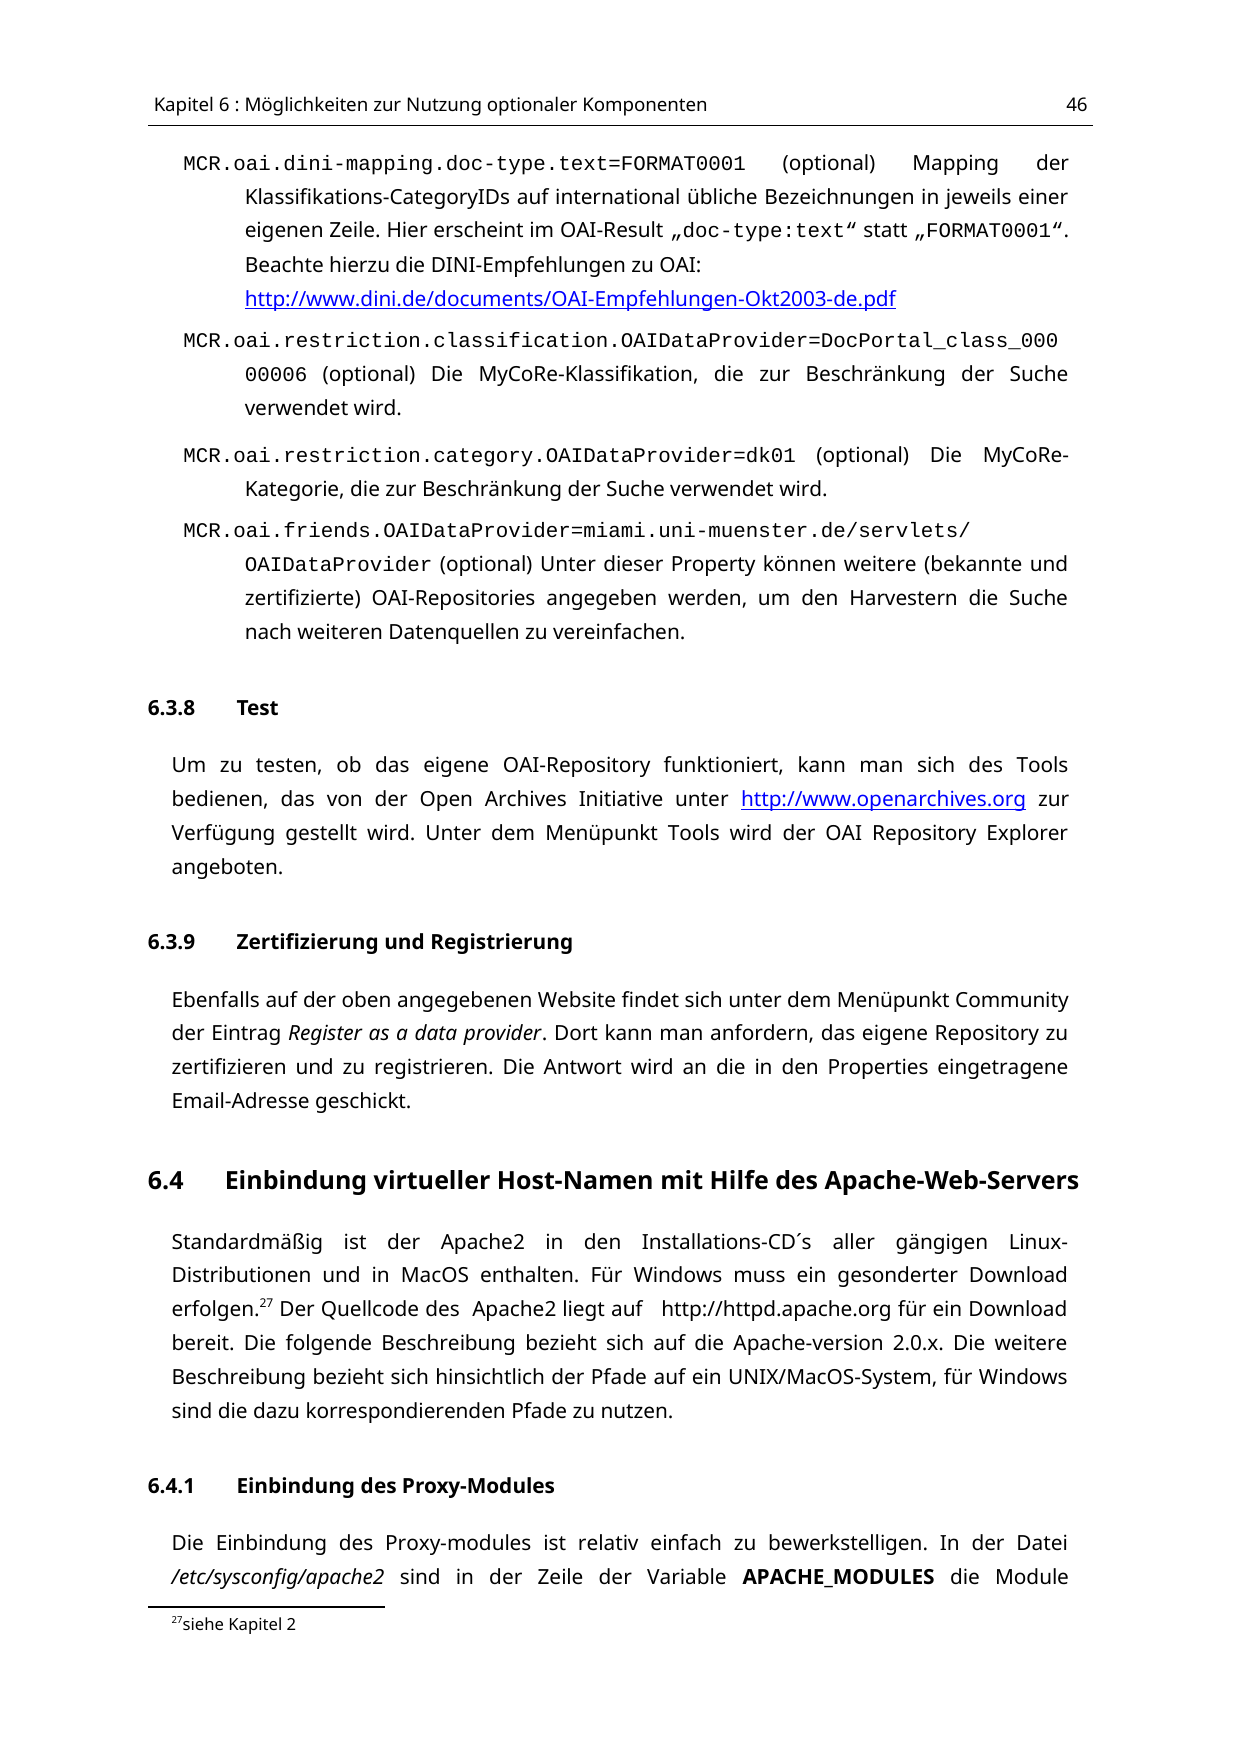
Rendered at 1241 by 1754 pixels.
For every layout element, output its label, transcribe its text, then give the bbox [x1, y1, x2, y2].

list MCR.oai.dini-mapping.doc-type.text=FORMAT0001 (optional) Mapping der Klassifikations-CategoryIDs auf international übliche Bezeichnungen in jeweils einer eigenen Zeile. Hier erscheint im OAI-Result „doc-type:text“ statt „FORMAT0001“. Beachte hierzu die DINI-Empfehlungen zu OAI: http://www.dini.de/documents/OAI-Empfehlungen-Okt2003-de.pdf [183, 148, 1069, 312]
text Um zu testen, ob das eigene OAI-Repository funktioniert, kann man sich des Tools bedienen, das von der Open Archives Initiative unter http://www.openarchives.org zur Verfügung gestellt wird. Unter dem Menüpunkt Tools wird der OAI Repository Explorer angeboten. [171, 751, 1069, 880]
text Ebenfalls auf der oben angegebenen Website findet sich unter dem Menüpunkt Community der Eintrag Register as a data provider. Dort kann man anfordern, das eigene Repository zu zertifizieren und zu registrieren. Die Antwort wird an die in den Properties eingetragene Email-Adresse geschickt. [171, 985, 1069, 1114]
list MCR.oai.friends.OAIDataProvider=miami.uni-muenster.de/servlets/OAIDataProvider (optional) Unter dieser Property können weitere (bekannte und zertifizierte) OAI-Repositories angegeben werden, um den Harvestern die Suche nach weiteren Datenquellen zu vereinfachen. [183, 520, 1069, 646]
list MCR.oai.restriction.classification.OAIDataProvider=DocPortal_class_00000006 (optional) Die MyCoRe-Klassifikation, die zur Beschränkung der Suche verwendet wird. [183, 330, 1069, 422]
subtitle Zertifizierung und Registrierung [148, 927, 1092, 956]
text Standardmäßig ist der Apache2 in den Installations-CD´s aller gängigen Linux-Distributionen und in MacOS enthalten. Für Windows muss ein gesonderter Download erfolgen. Der Quellcode des Apache2 liegt auf http://httpd.apache.org für ein Download bereit. Die folgende Beschreibung bezieht sich auf die Apache-version 2.0.x. Die weitere Beschreibung bezieht sich hinsichtlich der Pfade auf ein UNIX/MacOS-System, für Windows sind die dazu korrespondierenden Pfade zu nutzen. [171, 1227, 1069, 1424]
subtitle Einbindung des Proxy-Modules [148, 1471, 1092, 1499]
text siehe Kapitel 2 [171, 1613, 1069, 1636]
subtitle Test [148, 693, 1092, 721]
list MCR.oai.restriction.category.OAIDataProvider=dk01 (optional) Die MyCoRe-Kategorie, die zur Beschränkung der Suche verwendet wird. [183, 440, 1069, 502]
text Die Einbindung des Proxy-modules ist relativ einfach zu bewerkstelligen. In der Datei /etc/sysconfig/apache2 sind in der Zeile der Variable APACHE_MODULES die Module [171, 1528, 1069, 1591]
subtitle Einbindung virtueller Host-Namen mit Hilfe des Apache-Web-Servers [148, 1162, 1092, 1196]
